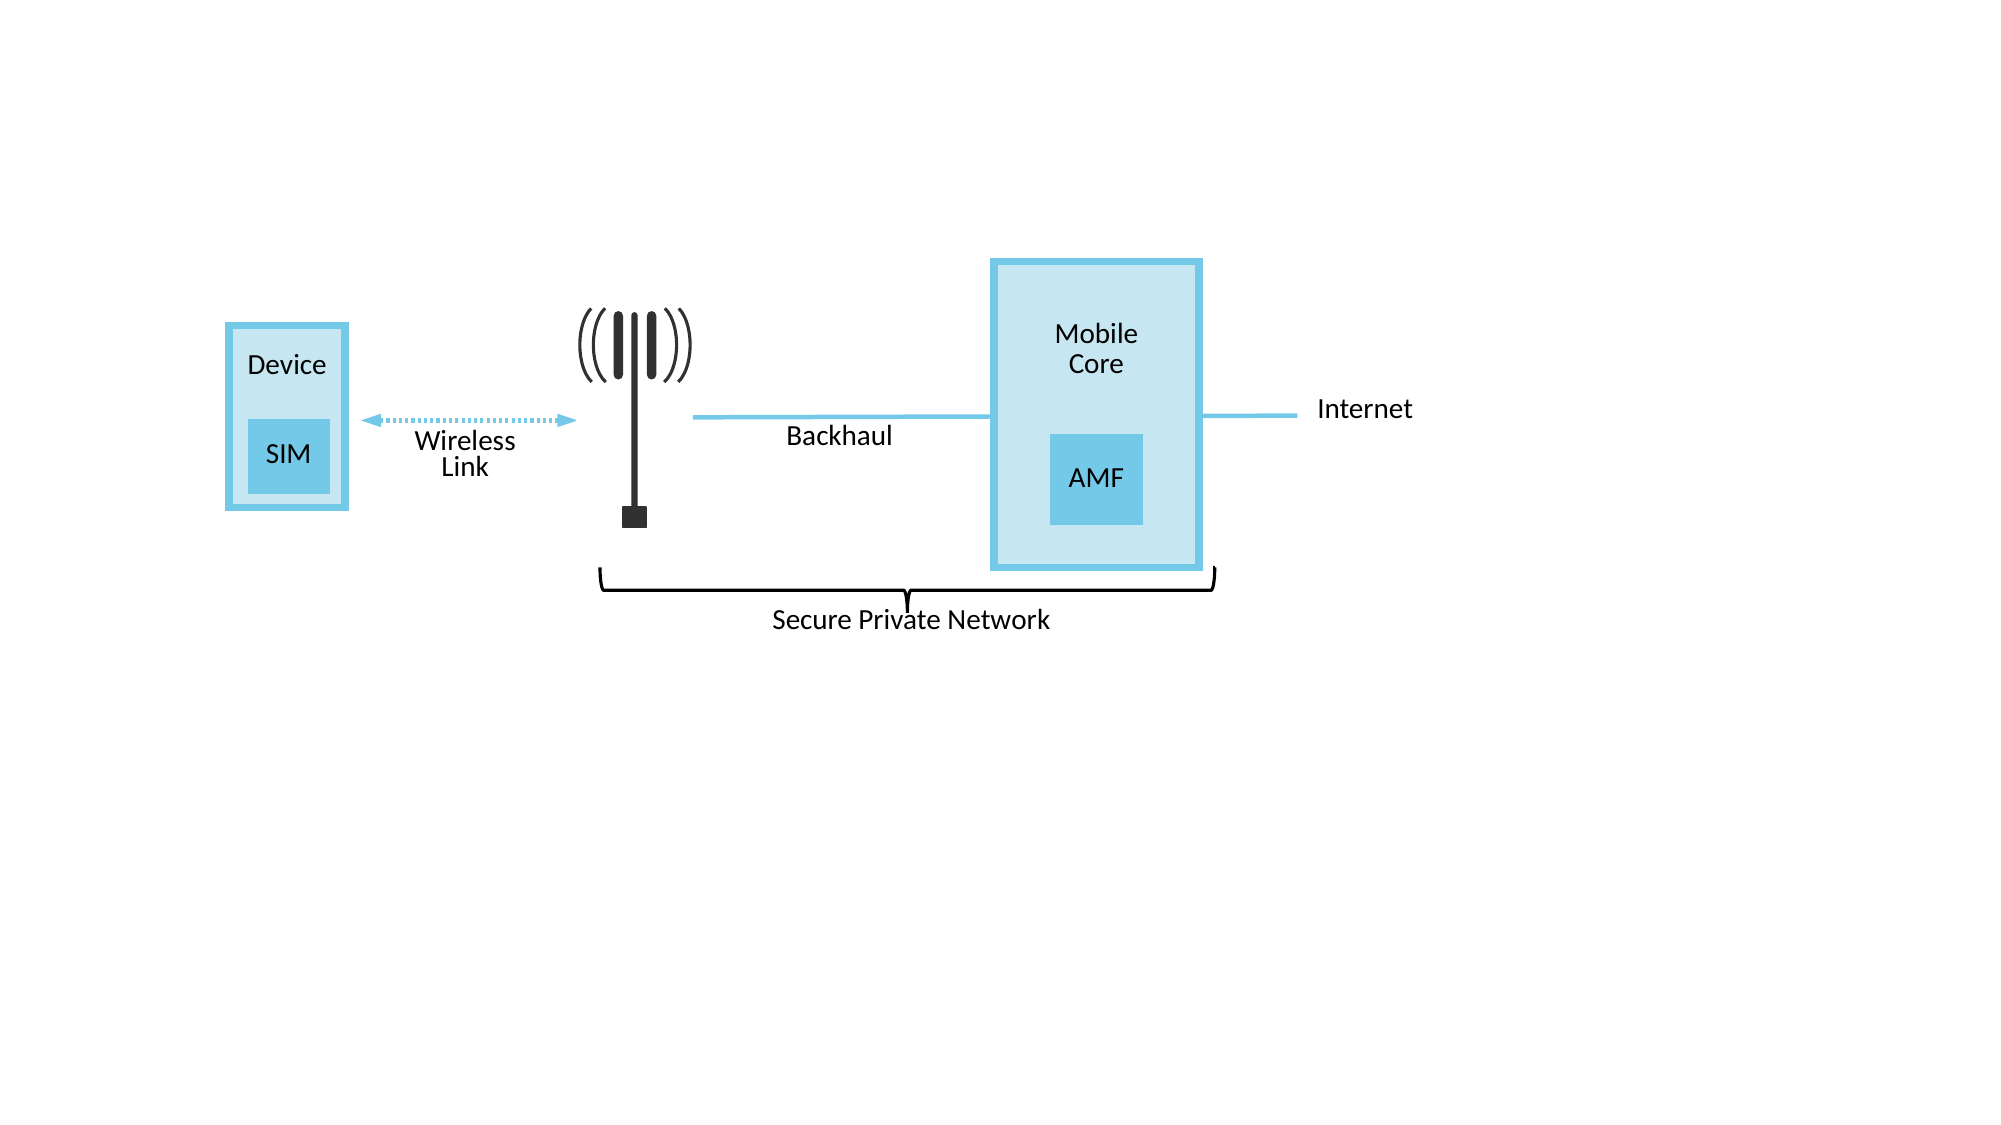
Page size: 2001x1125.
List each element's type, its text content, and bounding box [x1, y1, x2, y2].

text_box Mobile Core [994, 261, 1199, 568]
picture [576, 305, 693, 529]
text_box Secure Private Network [695, 600, 1127, 645]
text_box Internet [1230, 389, 1500, 434]
text_box Device [229, 326, 345, 507]
text_box SIM [248, 419, 330, 494]
text_box Backhaul [705, 416, 975, 460]
text_box Wireless Link [357, 421, 574, 489]
text_box AMF [1050, 434, 1143, 525]
